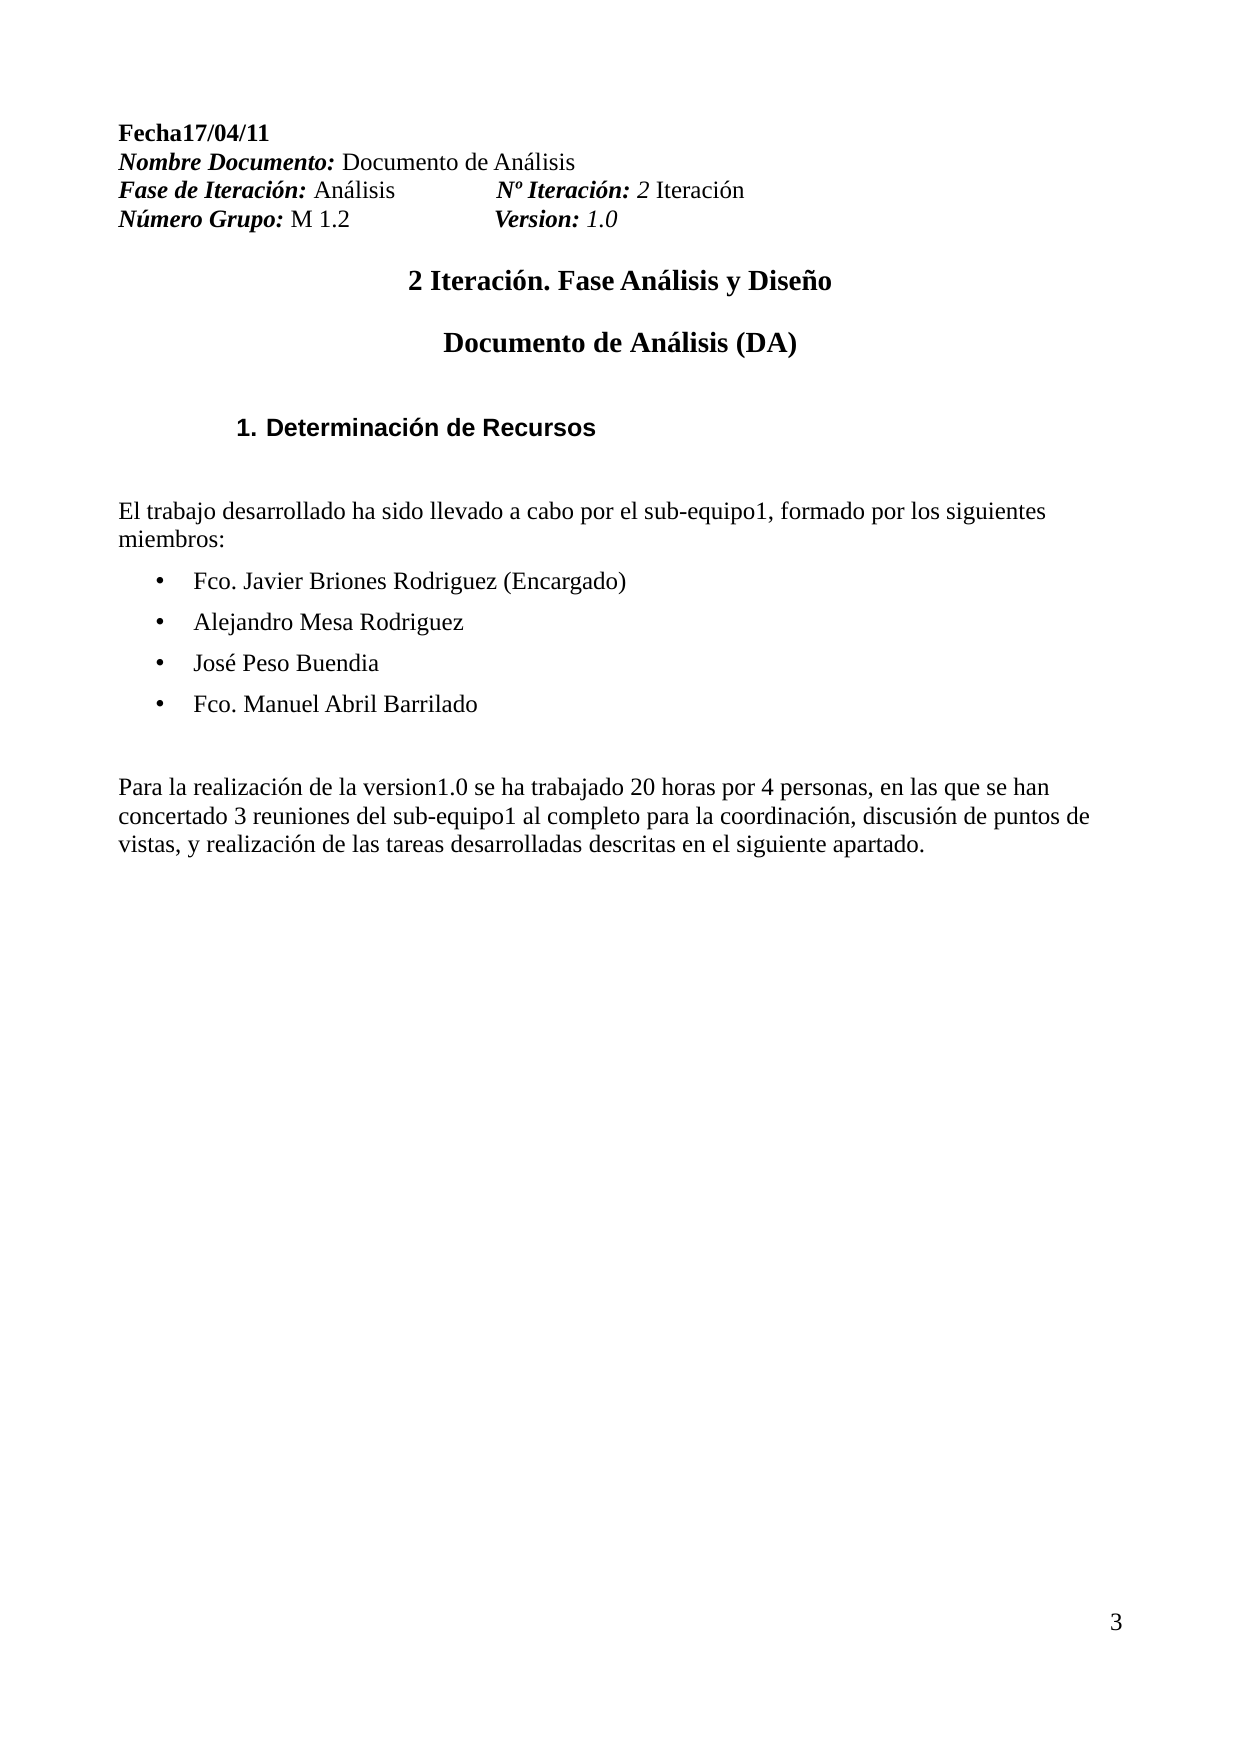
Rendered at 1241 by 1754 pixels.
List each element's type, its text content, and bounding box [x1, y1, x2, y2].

subtitle Determinación de Recursos [236, 413, 1122, 442]
text 2 Iteración. Fase Análisis y Diseño [118, 263, 1122, 296]
text El trabajo desarrollado ha sido llevado a cabo por el sub-equipo1, formado por los siguientes miembros: [118, 496, 1122, 553]
list José Peso Buendia [156, 648, 1122, 677]
text Para la realización de la version1.0 se ha trabajado 20 horas por 4 personas, en las que se han concertado 3 reuniones del sub-equipo1 al completo para la coordinación, discusión de puntos de vistas, y realización de las tareas desarrolladas descritas en el siguiente apartado. [118, 772, 1122, 858]
list Fco. Manuel Abril Barrilado [156, 689, 1122, 718]
text Documento de Análisis (DA) [118, 325, 1122, 359]
list Fco. Javier Briones Rodriguez (Encargado) [156, 566, 1122, 594]
list Alejandro Mesa Rodriguez [156, 607, 1122, 636]
